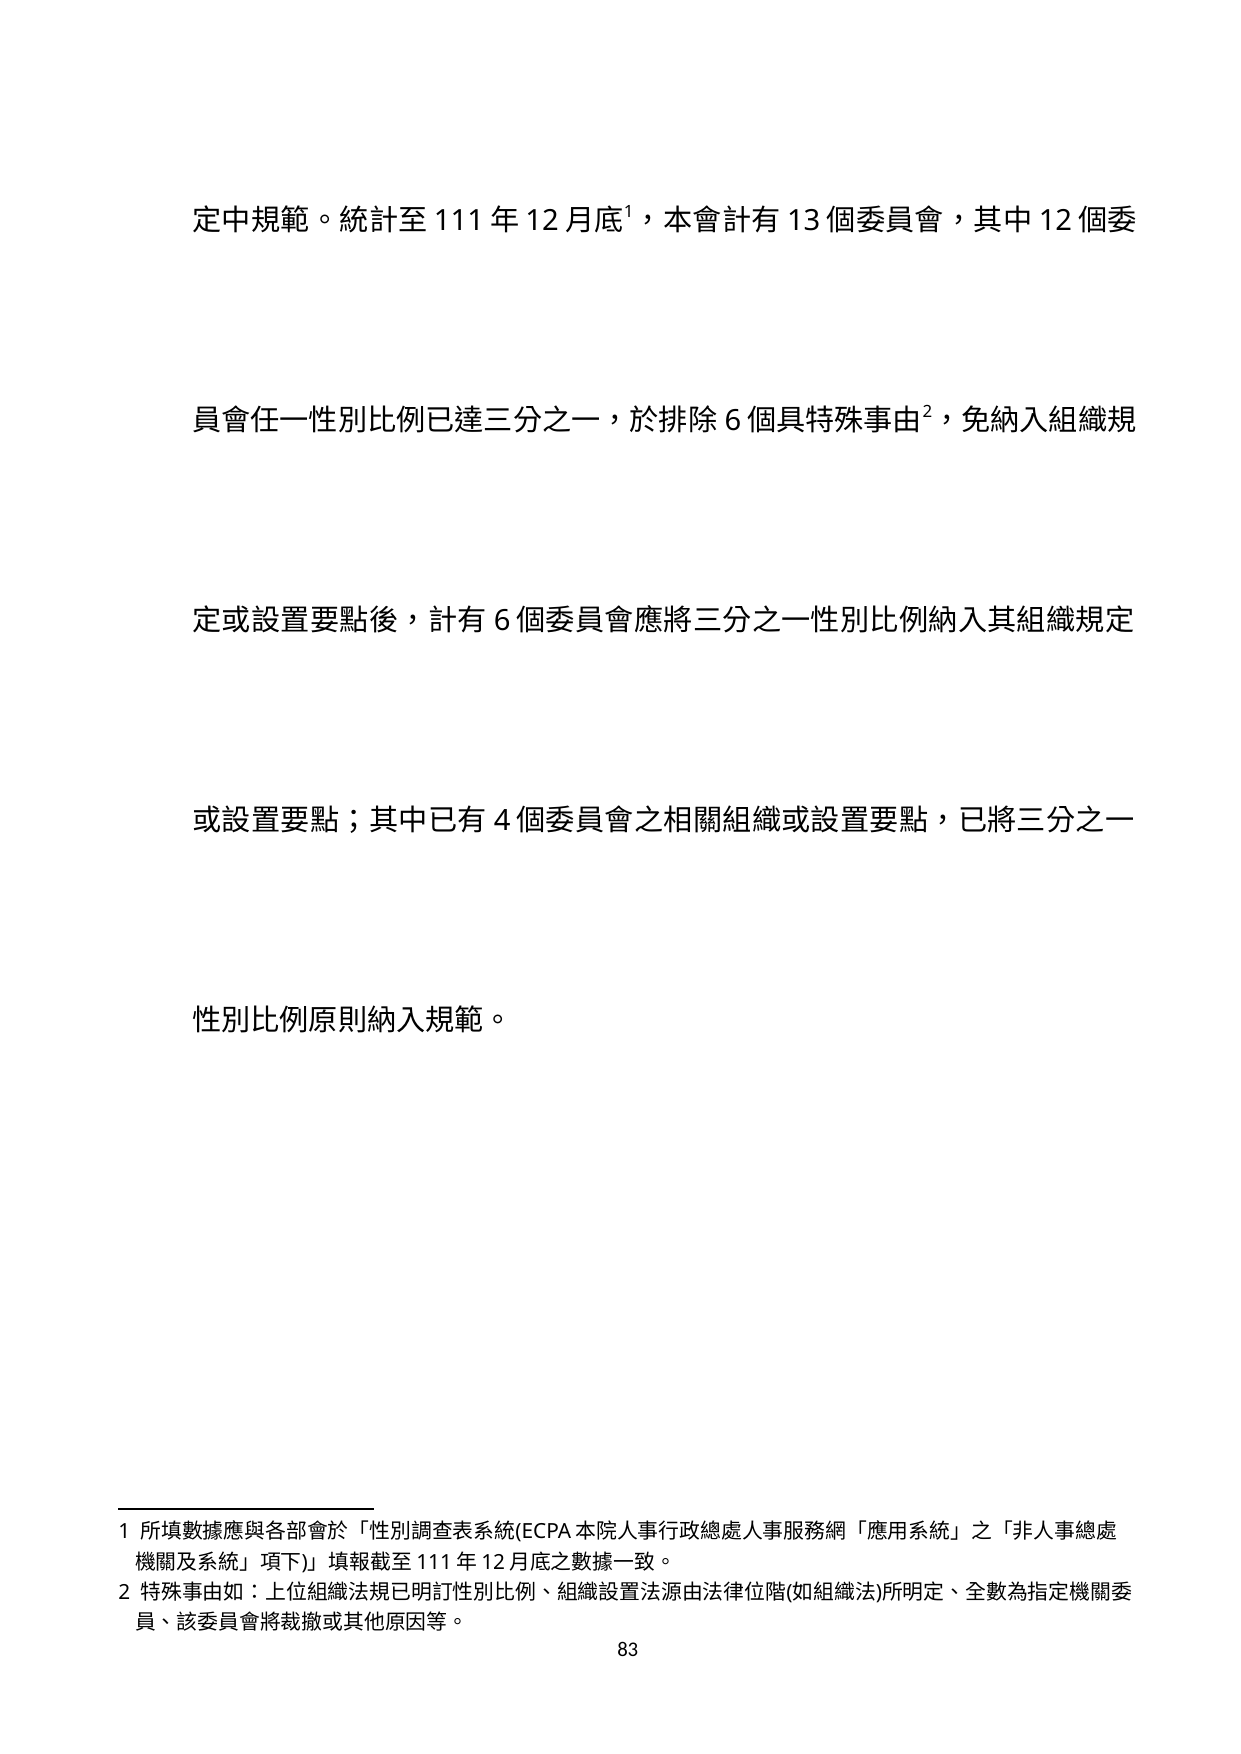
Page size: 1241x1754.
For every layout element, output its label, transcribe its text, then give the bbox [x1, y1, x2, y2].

list 定中規範。統計至111年12月底，本會計有13個委員會，其中12個委員會任一性別比例已達三分之一，於排除6個具特殊事由，免納入組織規定或設置要點後，計有6個委員會應將三分之一性別比例納入其組織規定或設置要點；其中已有4個委員會之相關組織或設置要點，已將三分之一性別比例原則納入規範。 [192, 118, 1137, 1117]
text 所填數據應與各部會於「性別調查表系統(ECPA本院人事行政總處人事服務網「應用系統」之「非人事總處機關及系統」項下)」填報截至111年12月底之數據一致。 [118, 1515, 1137, 1575]
text 特殊事由如：上位組織法規已明訂性別比例、組織設置法源由法律位階(如組織法)所明定、全數為指定機關委員、該委員會將裁撤或其他原因等。 [118, 1575, 1137, 1636]
